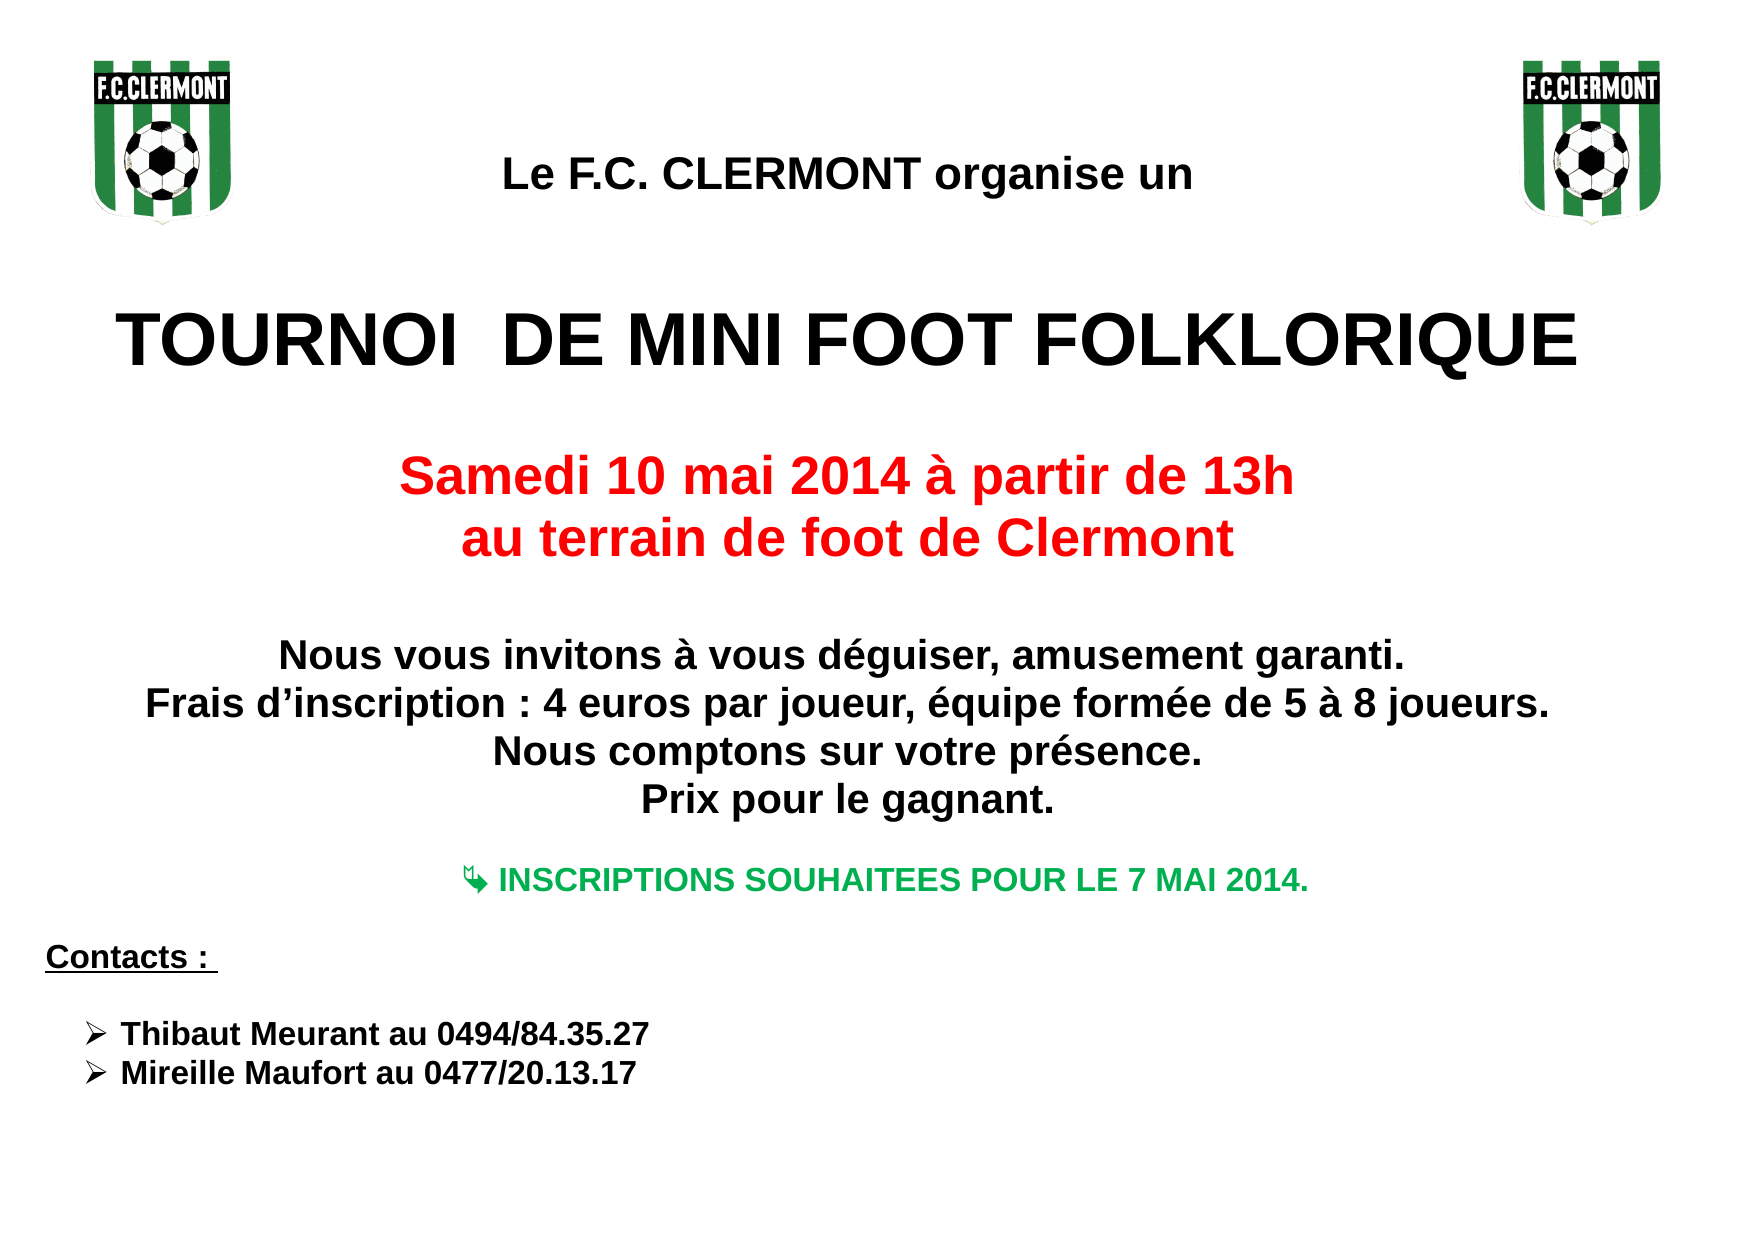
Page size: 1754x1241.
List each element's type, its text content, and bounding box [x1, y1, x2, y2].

list INSCRIPTIONS SOUHAITEES POUR LE 7 MAI 2014. [120, 860, 1650, 899]
text [45, 146, 93, 199]
text Nous vous invitons à vous déguiser, amusement garanti. [45, 630, 1650, 678]
text Nous comptons sur votre présence. [45, 726, 1650, 774]
text TOURNOI DE MINI FOOT FOLKLORIQUE [45, 295, 1650, 381]
list Mireille Maufort au 0477/20.13.17 [83, 1053, 1650, 1091]
text Le F.C. CLERMONT organise un [231, 146, 1522, 199]
text Frais d’inscription : 4 euros par joueur, équipe formée de 5 à 8 joueurs. [45, 678, 1650, 726]
list Thibaut Meurant au 0494/84.35.27 [83, 1014, 1650, 1053]
text au terrain de foot de Clermont [45, 506, 1650, 568]
text Contacts : [45, 937, 1650, 976]
text Samedi 10 mai 2014 à partir de 13h [45, 443, 1650, 506]
text Prix pour le gagnant. [45, 774, 1650, 822]
